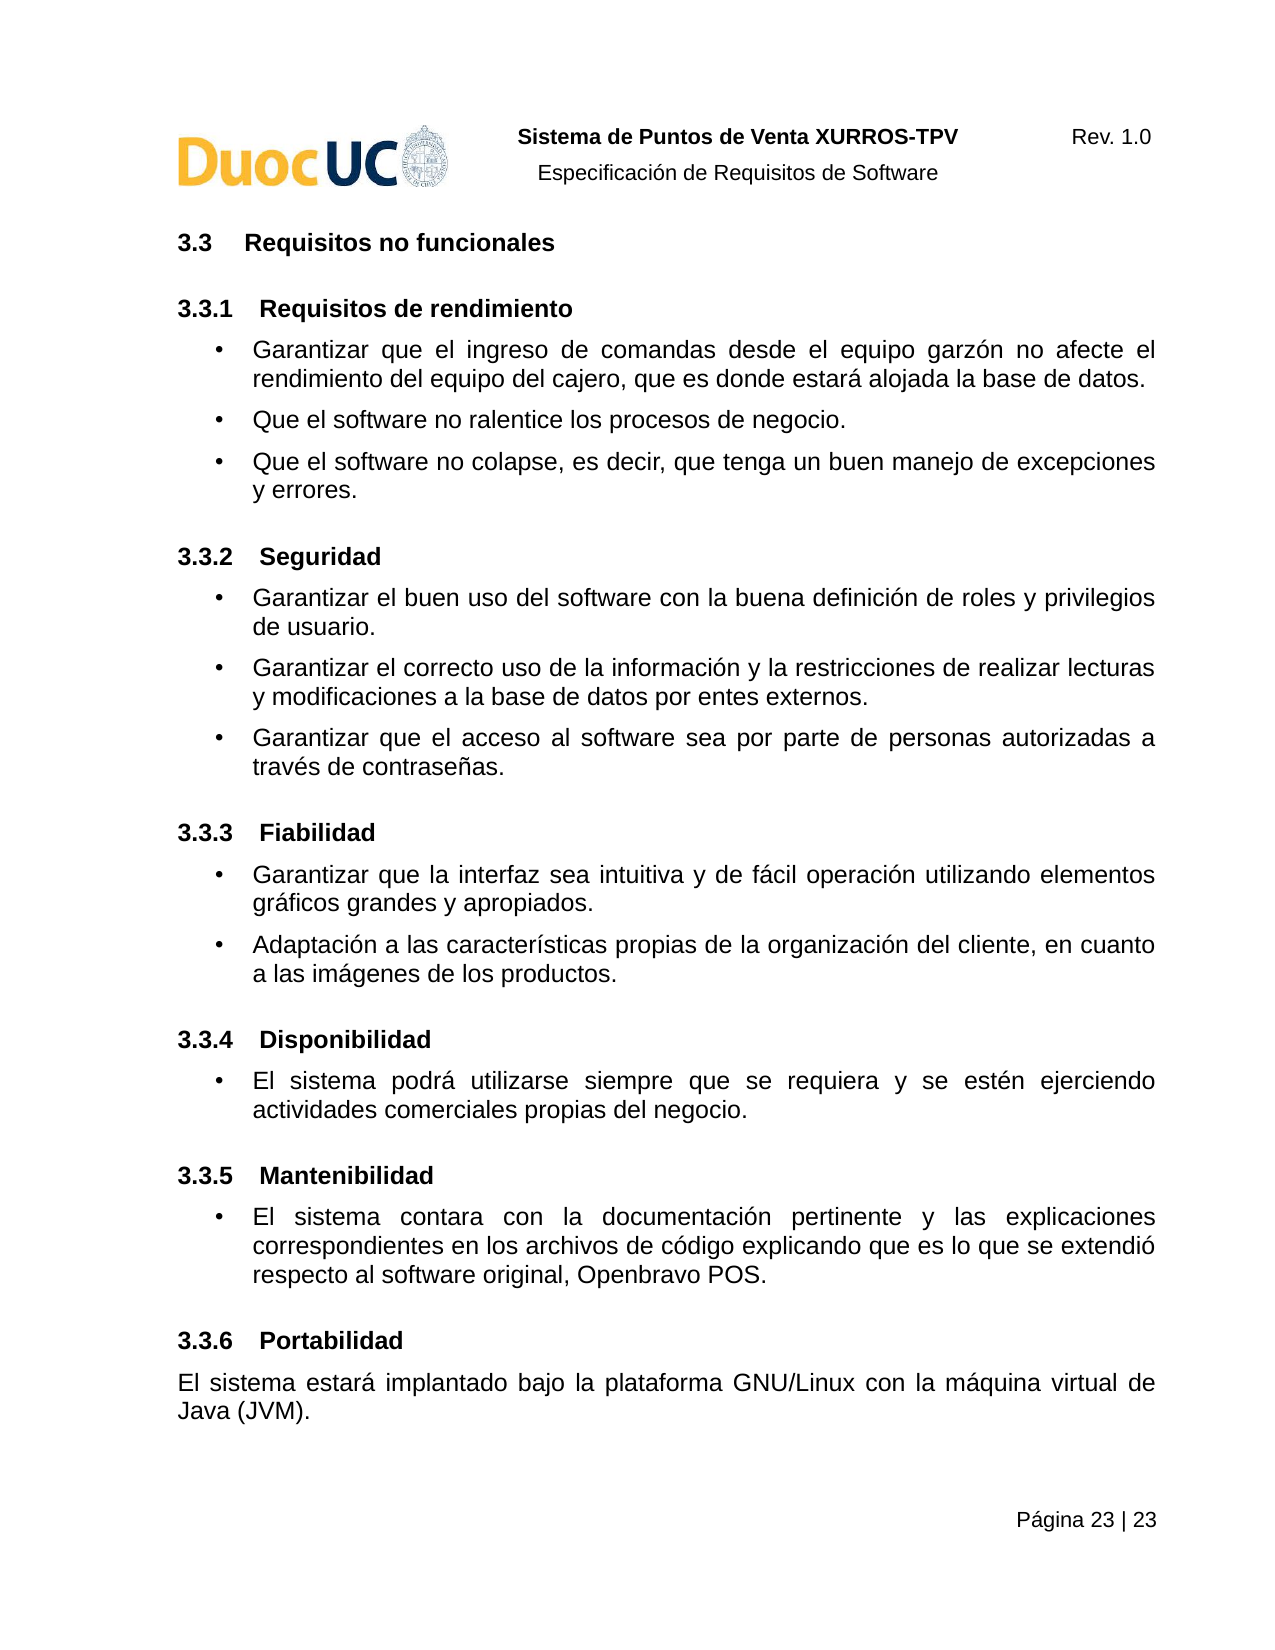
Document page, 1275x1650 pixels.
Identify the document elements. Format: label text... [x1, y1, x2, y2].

subtitle Requisitos no funcionales [177, 228, 1157, 256]
text El sistema estará implantado bajo la plataforma GNU/Linux con la máquina virtual de Java (JVM). [177, 1367, 1157, 1425]
subtitle Portabilidad [177, 1326, 1157, 1355]
list El sistema contara con la documentación pertinente y las explicaciones correspondientes en los archivos de código explicando que es lo que se extendió respecto al software original, Openbravo POS. [215, 1202, 1157, 1289]
subtitle Disponibilidad [177, 1025, 1157, 1053]
list Que el software no ralentice los procesos de negocio. [215, 405, 1157, 434]
list El sistema podrá utilizarse siempre que se requiera y se estén ejerciendo actividades comerciales propias del negocio. [215, 1066, 1157, 1124]
subtitle Requisitos de rendimiento [177, 294, 1157, 323]
subtitle Fiabilidad [177, 818, 1157, 847]
list Garantizar que la interfaz sea intuitiva y de fácil operación utilizando elementos gráficos grandes y apropiados. [215, 859, 1157, 917]
subtitle Seguridad [177, 542, 1157, 571]
list Adaptación a las características propias de la organización del cliente, en cuanto a las imágenes de los productos. [215, 930, 1157, 987]
list Garantizar el correcto uso de la información y la restricciones de realizar lecturas y modificaciones a la base de datos por entes externos. [215, 653, 1157, 711]
subtitle Mantenibilidad [177, 1161, 1157, 1190]
picture [178, 125, 449, 187]
list Garantizar el buen uso del software con la buena definición de roles y privilegios de usuario. [215, 583, 1157, 641]
list Que el software no colapse, es decir, que tenga un buen manejo de excepciones y errores. [215, 447, 1157, 504]
list Garantizar que el acceso al software sea por parte de personas autorizadas a través de contraseñas. [215, 723, 1157, 781]
list Garantizar que el ingreso de comandas desde el equipo garzón no afecte el rendimiento del equipo del cajero, que es donde estará alojada la base de datos. [215, 335, 1157, 393]
